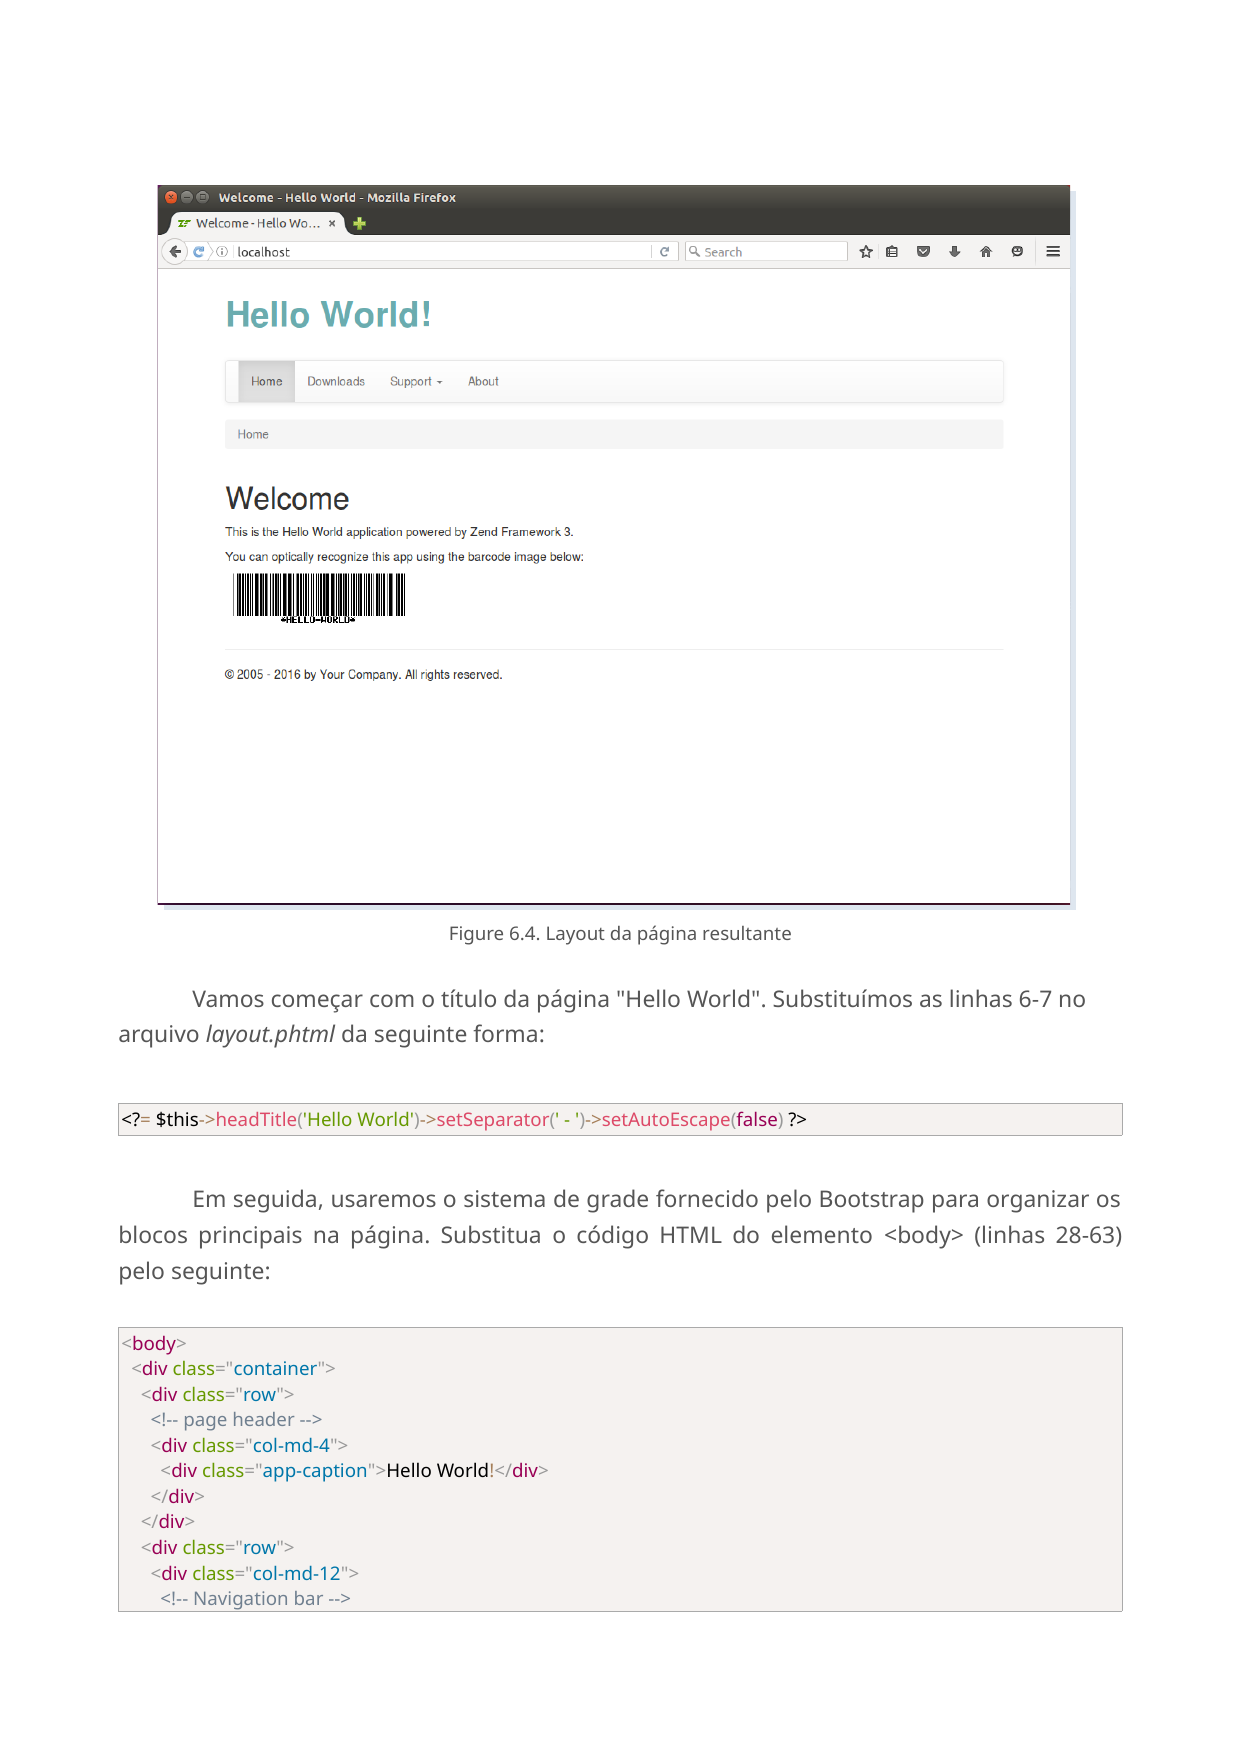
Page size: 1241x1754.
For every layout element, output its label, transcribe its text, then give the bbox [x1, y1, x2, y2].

text <body> [119, 1328, 1122, 1353]
text <div class="row"> [119, 1531, 1122, 1557]
text <!-- Navigation bar --> [119, 1582, 1122, 1611]
text <div class="container"> [119, 1353, 1122, 1378]
text </div> [119, 1506, 1122, 1531]
text <div class="app-caption">Hello World!</div> [119, 1455, 1122, 1480]
text Em seguida, usaremos o sistema de grade fornecido pelo Bootstrap para organizar os blocos principais na página. Substitua o código HTML do elemento <body> (linhas 28-63) pelo seguinte: [118, 1183, 1122, 1286]
picture [157, 185, 1071, 905]
text Figure 6.4. Layout da página resultante [118, 920, 1122, 945]
text </div> [119, 1480, 1122, 1506]
text <!-- page header --> [119, 1404, 1122, 1429]
text <div class="col-md-4"> [119, 1429, 1122, 1455]
text <?= $this->headTitle('Hello World')->setSeparator(' - ')->setAutoEscape(false) ?> [119, 1104, 1122, 1135]
text <div class="col-md-12"> [119, 1557, 1122, 1582]
text Vamos começar com o título da página "Hello World". Substituímos as linhas 6-7 no arquivo layout.phtml da seguinte forma: [118, 949, 1122, 1050]
text <div class="row"> [119, 1378, 1122, 1404]
